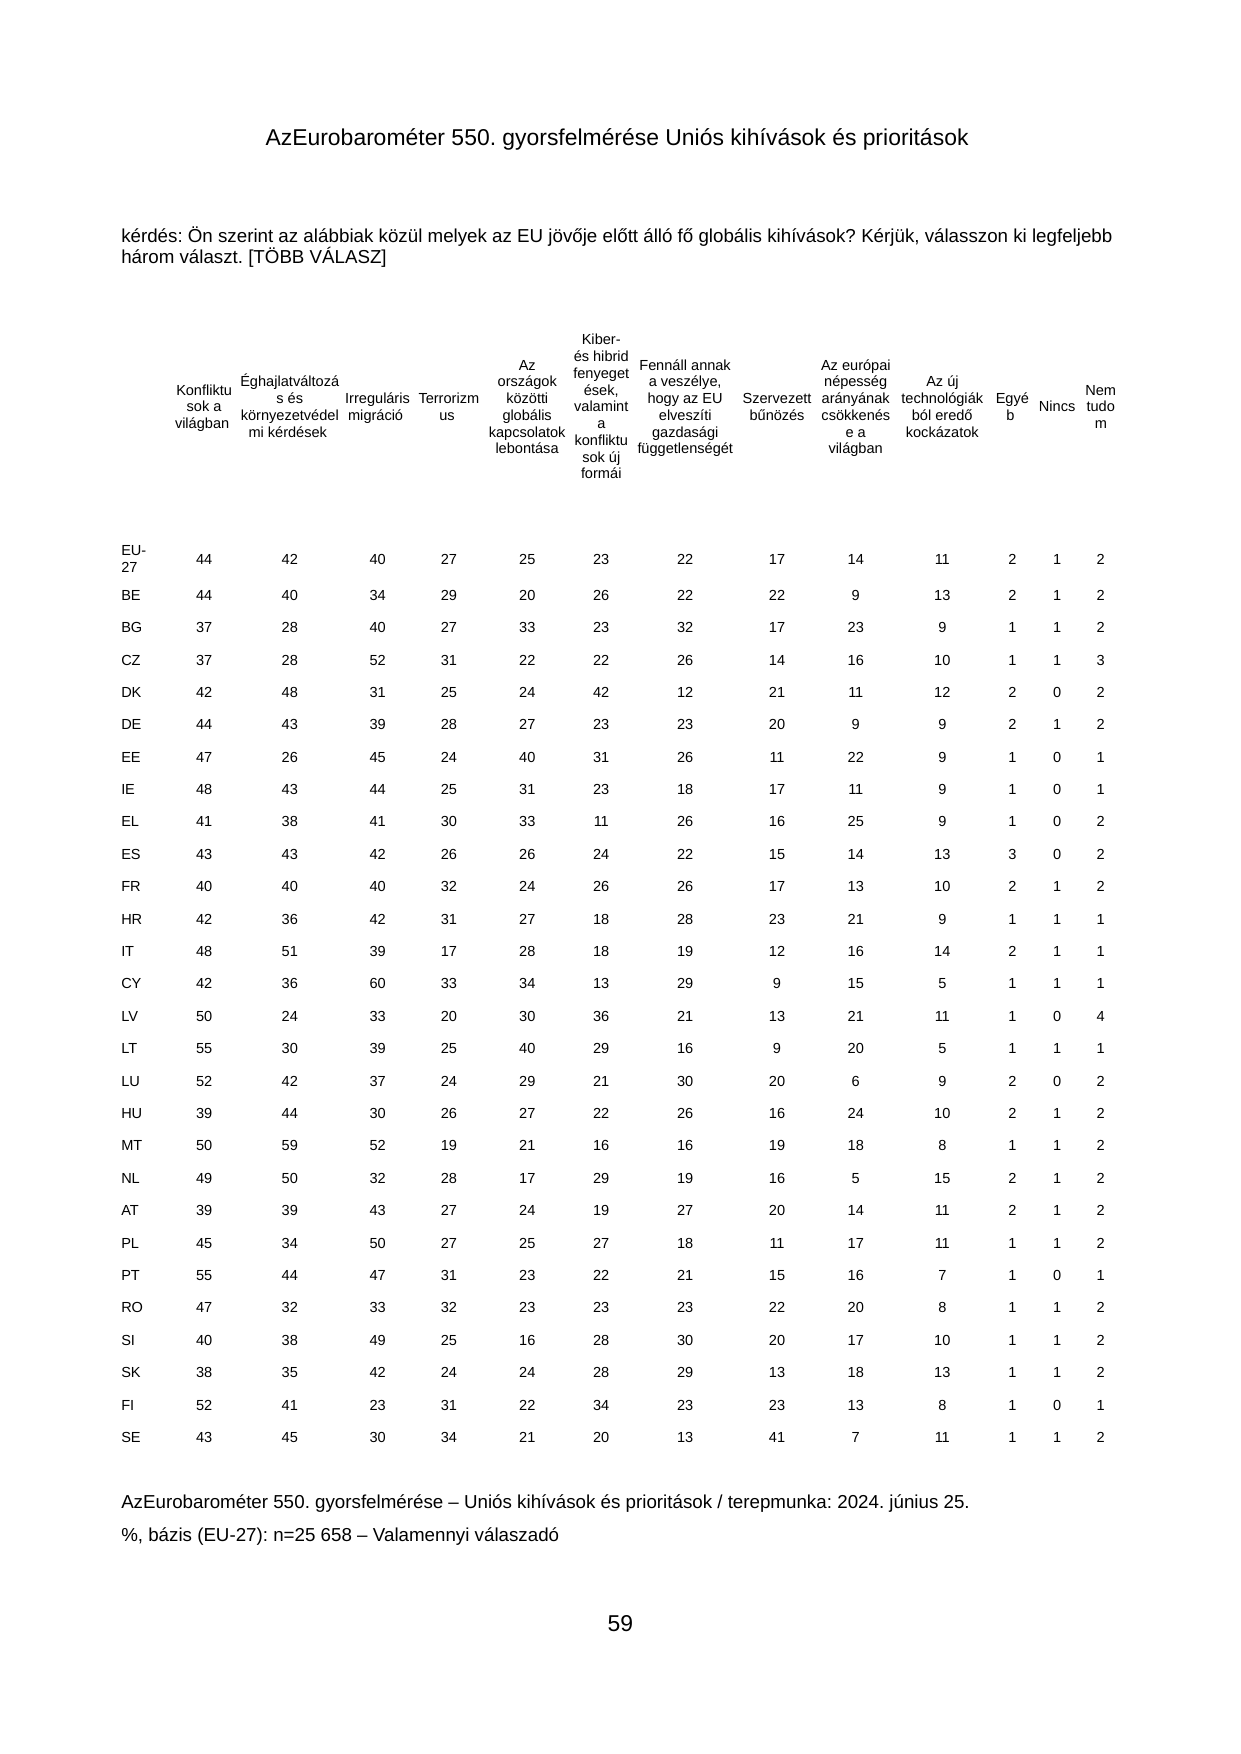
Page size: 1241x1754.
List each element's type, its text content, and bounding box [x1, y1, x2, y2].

table_cell [570, 1453, 632, 1486]
table_cell Nincs [1035, 274, 1079, 539]
table_cell [633, 1453, 737, 1486]
table_cell BE [118, 579, 164, 611]
table_cell [164, 935, 171, 967]
table_cell 11 [816, 773, 895, 805]
table_cell 13 [816, 1389, 895, 1421]
table_cell 39 [342, 1032, 413, 1064]
table_cell 11 [738, 741, 816, 773]
table_cell 39 [171, 1194, 237, 1226]
table_cell 24 [485, 1194, 569, 1226]
table_cell 20 [413, 1000, 484, 1032]
table_cell 24 [237, 1000, 342, 1032]
table_cell 60 [342, 967, 413, 1000]
table_cell [164, 1065, 171, 1097]
table_cell SE [118, 1421, 164, 1453]
table_cell 29 [633, 1356, 737, 1388]
table_cell 2 [1079, 1356, 1122, 1388]
table_cell BG [118, 611, 164, 643]
table_cell 33 [485, 611, 569, 643]
table_cell 2 [989, 935, 1035, 967]
table_cell [164, 870, 171, 902]
table_cell 24 [485, 870, 569, 902]
table_cell 15 [738, 838, 816, 870]
table_cell 31 [413, 1259, 484, 1291]
table_cell 33 [485, 805, 569, 838]
table_cell PT [118, 1259, 164, 1291]
table_cell [164, 838, 171, 870]
table_cell 1 [989, 1389, 1035, 1421]
table_cell 2 [1079, 1291, 1122, 1324]
table_cell 9 [895, 1065, 989, 1097]
table_cell 9 [895, 903, 989, 935]
table_cell Terrorizmus [413, 274, 484, 539]
table_cell 24 [816, 1097, 895, 1129]
table_cell 28 [237, 611, 342, 643]
table_cell 22 [633, 838, 737, 870]
table_cell 28 [413, 1162, 484, 1194]
table_cell DK [118, 676, 164, 708]
table_cell 5 [816, 1162, 895, 1194]
table_cell 40 [485, 1032, 569, 1064]
table_cell 9 [895, 805, 989, 838]
table_cell 26 [413, 838, 484, 870]
table_cell 23 [570, 611, 632, 643]
table_cell SK [118, 1356, 164, 1388]
table_cell 22 [633, 539, 737, 578]
table_cell 2 [1079, 870, 1122, 902]
table_cell [164, 1259, 171, 1291]
table_cell 40 [342, 611, 413, 643]
table_cell 26 [413, 1097, 484, 1129]
table_cell CZ [118, 643, 164, 676]
table_cell 31 [485, 773, 569, 805]
table_cell 14 [816, 539, 895, 578]
table_cell [164, 1226, 171, 1259]
table_cell 33 [413, 967, 484, 1000]
table_cell [738, 1453, 816, 1486]
table_cell 1 [989, 903, 1035, 935]
table_cell 11 [895, 1226, 989, 1259]
table_cell 1 [1035, 611, 1079, 643]
table_cell 1 [1035, 1129, 1079, 1162]
table_cell [164, 708, 171, 741]
table_cell 31 [413, 643, 484, 676]
table_cell Szervezett bűnözés [738, 274, 816, 539]
table_cell 2 [1079, 838, 1122, 870]
table_cell 23 [633, 1389, 737, 1421]
table_cell 34 [342, 579, 413, 611]
table_cell [413, 1453, 484, 1486]
table_cell 0 [1035, 1000, 1079, 1032]
table_cell 1 [1035, 708, 1079, 741]
table_cell 22 [570, 1097, 632, 1129]
table_cell 1 [989, 1356, 1035, 1388]
table_cell 28 [237, 643, 342, 676]
table_cell 13 [633, 1421, 737, 1453]
table_cell [164, 1032, 171, 1064]
table_cell 36 [237, 967, 342, 1000]
table_cell [895, 1453, 989, 1486]
table_cell 28 [570, 1356, 632, 1388]
table_cell Az országok közötti globális kapcsolatok lebontása [485, 274, 569, 539]
table_cell [164, 643, 171, 676]
table_cell 0 [1035, 1259, 1079, 1291]
table_cell 21 [816, 1000, 895, 1032]
table_cell 11 [570, 805, 632, 838]
table_cell Az európai népesség arányának csökkenése a világban [816, 274, 895, 539]
table_cell [164, 676, 171, 708]
table_cell 44 [171, 579, 237, 611]
table_cell 9 [738, 1032, 816, 1064]
table_cell 32 [413, 1291, 484, 1324]
table_cell [164, 1097, 171, 1129]
table_cell 26 [570, 870, 632, 902]
table_cell 26 [570, 579, 632, 611]
table_cell 21 [485, 1129, 569, 1162]
table_cell 23 [633, 1291, 737, 1324]
table_cell 40 [237, 579, 342, 611]
table_cell 11 [895, 539, 989, 578]
table_cell 42 [171, 676, 237, 708]
table_cell 2 [1079, 1194, 1122, 1226]
table_cell 0 [1035, 838, 1079, 870]
table_cell 32 [237, 1291, 342, 1324]
table_cell Egyéb [989, 274, 1035, 539]
table_cell 2 [1079, 1324, 1122, 1356]
table_cell 18 [816, 1356, 895, 1388]
table_cell 1 [989, 1421, 1035, 1453]
table_cell 29 [633, 967, 737, 1000]
table_cell 40 [342, 539, 413, 578]
table_cell EE [118, 741, 164, 773]
table_cell 32 [633, 611, 737, 643]
table_cell 1 [989, 643, 1035, 676]
table_cell 27 [633, 1194, 737, 1226]
table_cell [342, 1453, 413, 1486]
table_cell AT [118, 1194, 164, 1226]
table_cell 30 [342, 1421, 413, 1453]
table_cell 1 [989, 1000, 1035, 1032]
table_cell 23 [570, 1291, 632, 1324]
table_cell EU-27 [118, 539, 164, 578]
table_cell 43 [237, 773, 342, 805]
table_cell 30 [237, 1032, 342, 1064]
table_cell IT [118, 935, 164, 967]
table_cell 2 [1079, 676, 1122, 708]
table_cell 1 [989, 1226, 1035, 1259]
table_cell 47 [342, 1259, 413, 1291]
table_cell 22 [570, 643, 632, 676]
table_cell 24 [570, 838, 632, 870]
table_cell 17 [413, 935, 484, 967]
table_cell 18 [570, 903, 632, 935]
table_cell 24 [413, 1065, 484, 1097]
table_cell 1 [1035, 1226, 1079, 1259]
table_cell 20 [570, 1421, 632, 1453]
table_cell 27 [485, 903, 569, 935]
table_cell 31 [570, 741, 632, 773]
table_cell 13 [738, 1000, 816, 1032]
table_cell 49 [342, 1324, 413, 1356]
table_cell 27 [413, 1194, 484, 1226]
table_cell 2 [1079, 805, 1122, 838]
table_cell 24 [413, 1356, 484, 1388]
table_cell 0 [1035, 1389, 1079, 1421]
table_cell 21 [633, 1000, 737, 1032]
table_cell 26 [633, 1097, 737, 1129]
table_cell 34 [413, 1421, 484, 1453]
table_cell IE [118, 773, 164, 805]
table_cell 12 [738, 935, 816, 967]
table_cell 9 [895, 773, 989, 805]
table_cell Nem tudom [1079, 274, 1122, 539]
table_cell 14 [816, 838, 895, 870]
table_cell 43 [171, 838, 237, 870]
table_cell [164, 1000, 171, 1032]
table_cell 44 [237, 1259, 342, 1291]
table_cell 20 [738, 1065, 816, 1097]
table_cell [164, 539, 171, 578]
table_cell NL [118, 1162, 164, 1194]
table_cell 23 [738, 903, 816, 935]
table_cell 16 [570, 1129, 632, 1162]
table_cell 45 [171, 1226, 237, 1259]
table_cell 45 [237, 1421, 342, 1453]
table_cell 41 [342, 805, 413, 838]
table_cell [816, 1453, 895, 1486]
table_cell 59 [237, 1129, 342, 1162]
table_cell 2 [989, 1097, 1035, 1129]
table_cell 55 [171, 1032, 237, 1064]
table_cell 21 [816, 903, 895, 935]
table_cell 43 [237, 838, 342, 870]
table_cell 23 [570, 773, 632, 805]
table_cell 16 [738, 1162, 816, 1194]
table_cell 1 [1079, 1389, 1122, 1421]
table_cell 17 [485, 1162, 569, 1194]
table_cell 33 [342, 1000, 413, 1032]
table_cell 5 [895, 967, 989, 1000]
table_cell 16 [485, 1324, 569, 1356]
table_cell 9 [895, 741, 989, 773]
table_cell 25 [413, 676, 484, 708]
table_cell 2 [1079, 1226, 1122, 1259]
table_cell 28 [485, 935, 569, 967]
table_cell 24 [485, 676, 569, 708]
table_cell 1 [1035, 1097, 1079, 1129]
table_cell PL [118, 1226, 164, 1259]
table_cell [118, 1453, 164, 1486]
table_cell FI [118, 1389, 164, 1421]
table_cell 0 [1035, 773, 1079, 805]
table_cell 40 [237, 870, 342, 902]
table_cell 41 [171, 805, 237, 838]
table_cell [164, 1194, 171, 1226]
table_cell 5 [895, 1032, 989, 1064]
table_cell 22 [738, 579, 816, 611]
table_cell [164, 1162, 171, 1194]
table_cell 23 [485, 1291, 569, 1324]
table_cell 31 [342, 676, 413, 708]
table_cell 31 [413, 1389, 484, 1421]
table_cell 0 [1035, 676, 1079, 708]
table_cell 1 [1079, 903, 1122, 935]
table_cell 3 [1079, 643, 1122, 676]
table_cell 15 [895, 1162, 989, 1194]
table_cell 17 [738, 773, 816, 805]
table_cell [164, 1356, 171, 1388]
table_cell 22 [738, 1291, 816, 1324]
table_cell 22 [570, 1259, 632, 1291]
table_cell 1 [1035, 1421, 1079, 1453]
table_cell 45 [342, 741, 413, 773]
table_cell 19 [633, 1162, 737, 1194]
table_cell 22 [485, 643, 569, 676]
table_cell 10 [895, 1097, 989, 1129]
table_cell 1 [1079, 1259, 1122, 1291]
table_cell 26 [633, 741, 737, 773]
table_cell 43 [171, 1421, 237, 1453]
table_cell 10 [895, 643, 989, 676]
table_cell 34 [570, 1389, 632, 1421]
table_cell 39 [237, 1194, 342, 1226]
table_cell [164, 741, 171, 773]
table_cell 9 [895, 611, 989, 643]
table_cell 29 [570, 1162, 632, 1194]
table_cell 26 [633, 870, 737, 902]
table_cell 21 [633, 1259, 737, 1291]
table_cell 25 [485, 539, 569, 578]
table_cell 28 [413, 708, 484, 741]
table_cell 23 [633, 708, 737, 741]
table_cell 50 [171, 1000, 237, 1032]
table_cell 2 [989, 579, 1035, 611]
table_cell [164, 805, 171, 838]
table_cell 1 [1079, 741, 1122, 773]
table_cell [171, 1453, 237, 1486]
table_cell 2 [1079, 579, 1122, 611]
table_cell 1 [989, 967, 1035, 1000]
table_cell 43 [342, 1194, 413, 1226]
table_cell 23 [738, 1389, 816, 1421]
table_cell 1 [1079, 1032, 1122, 1064]
table_cell 13 [895, 1356, 989, 1388]
table_cell 15 [816, 967, 895, 1000]
table_cell 14 [895, 935, 989, 967]
table_cell 1 [989, 1291, 1035, 1324]
table_cell 2 [1079, 1421, 1122, 1453]
table_cell 40 [485, 741, 569, 773]
table_cell 20 [738, 708, 816, 741]
table_cell 4 [1079, 1000, 1122, 1032]
table_cell 19 [633, 935, 737, 967]
table_cell 42 [171, 903, 237, 935]
table_cell 13 [895, 838, 989, 870]
table_cell 16 [816, 643, 895, 676]
table_cell 42 [342, 838, 413, 870]
table_cell 1 [989, 1324, 1035, 1356]
table_cell 13 [895, 579, 989, 611]
table_cell 1 [1035, 870, 1079, 902]
table_cell 52 [171, 1065, 237, 1097]
table_cell 42 [570, 676, 632, 708]
table_cell 26 [485, 838, 569, 870]
table_cell 10 [895, 870, 989, 902]
table_cell 32 [413, 870, 484, 902]
table_cell 27 [485, 1097, 569, 1129]
table_cell 8 [895, 1291, 989, 1324]
table_cell 17 [738, 539, 816, 578]
table_cell 1 [1035, 579, 1079, 611]
table_cell 1 [989, 805, 1035, 838]
table_cell 44 [171, 539, 237, 578]
table_cell HU [118, 1097, 164, 1129]
table_cell 2 [989, 676, 1035, 708]
table_cell 42 [237, 1065, 342, 1097]
table_cell 8 [895, 1129, 989, 1162]
table_cell 21 [485, 1421, 569, 1453]
table_cell 8 [895, 1389, 989, 1421]
table_cell 29 [485, 1065, 569, 1097]
table_cell 24 [485, 1356, 569, 1388]
table_cell CY [118, 967, 164, 1000]
table_cell 22 [816, 741, 895, 773]
table_cell 9 [816, 579, 895, 611]
table_cell 20 [738, 1324, 816, 1356]
table_cell RO [118, 1291, 164, 1324]
table_cell [485, 1453, 569, 1486]
table_cell 36 [237, 903, 342, 935]
table_cell [164, 773, 171, 805]
table_cell 30 [342, 1097, 413, 1129]
table_cell Fennáll annak a veszélye, hogy az EU elveszíti gazdasági függetlenségét [633, 274, 737, 539]
table_cell 2 [989, 539, 1035, 578]
table_cell 42 [342, 1356, 413, 1388]
table_cell 2 [1079, 611, 1122, 643]
table_cell LV [118, 1000, 164, 1032]
table_cell 18 [570, 935, 632, 967]
table_cell 25 [413, 773, 484, 805]
table_cell 39 [342, 708, 413, 741]
table_cell 37 [171, 643, 237, 676]
table_cell 38 [171, 1356, 237, 1388]
table_cell 2 [989, 870, 1035, 902]
table_cell 13 [816, 870, 895, 902]
table_cell 18 [816, 1129, 895, 1162]
table_cell 23 [342, 1389, 413, 1421]
table_cell 17 [738, 870, 816, 902]
table_cell 1 [1035, 1032, 1079, 1064]
table_cell [164, 274, 171, 539]
table_cell 7 [895, 1259, 989, 1291]
table_cell 2 [1079, 539, 1122, 578]
table_cell 34 [237, 1226, 342, 1259]
table_cell 49 [171, 1162, 237, 1194]
table_cell FR [118, 870, 164, 902]
table_cell %, bázis (EU-27): n=25 658 – Valamennyi válaszadó [118, 1518, 1122, 1550]
table_cell [164, 903, 171, 935]
table_cell 28 [633, 903, 737, 935]
table_cell 1 [1035, 935, 1079, 967]
table_cell 29 [570, 1032, 632, 1064]
table_cell 19 [738, 1129, 816, 1162]
table_cell 11 [895, 1194, 989, 1226]
table_cell [164, 579, 171, 611]
table_cell 21 [738, 676, 816, 708]
table_cell 11 [738, 1226, 816, 1259]
table_cell 2 [1079, 1097, 1122, 1129]
table_cell 26 [633, 805, 737, 838]
table_cell 37 [342, 1065, 413, 1097]
table_cell MT [118, 1129, 164, 1162]
table_cell 16 [816, 935, 895, 967]
table_cell 20 [816, 1032, 895, 1064]
table_cell 1 [989, 1129, 1035, 1162]
table_cell 30 [485, 1000, 569, 1032]
table_cell 23 [816, 611, 895, 643]
table_cell 27 [413, 611, 484, 643]
table_cell 39 [171, 1097, 237, 1129]
table_cell 1 [1035, 1291, 1079, 1324]
table_cell Irreguláris migráció [342, 274, 413, 539]
table_cell 50 [342, 1226, 413, 1259]
table_cell [164, 967, 171, 1000]
table_cell 1 [1079, 773, 1122, 805]
table_cell 18 [633, 1226, 737, 1259]
table_cell [164, 1291, 171, 1324]
table_cell 2 [1079, 1129, 1122, 1162]
table_cell 16 [633, 1129, 737, 1162]
table_cell 25 [413, 1324, 484, 1356]
table_cell 1 [1079, 935, 1122, 967]
table_cell 33 [342, 1291, 413, 1324]
table_cell 12 [895, 676, 989, 708]
table_cell 11 [895, 1421, 989, 1453]
table_cell 51 [237, 935, 342, 967]
table_cell 18 [633, 773, 737, 805]
table_cell 23 [570, 708, 632, 741]
table_cell 1 [1035, 1194, 1079, 1226]
table_cell 0 [1035, 1065, 1079, 1097]
table_cell 37 [171, 611, 237, 643]
table_cell 48 [237, 676, 342, 708]
table_cell 16 [738, 805, 816, 838]
table_cell 27 [485, 708, 569, 741]
table_cell 1 [989, 773, 1035, 805]
table_cell 27 [413, 1226, 484, 1259]
table_cell 13 [570, 967, 632, 1000]
table_cell 52 [171, 1389, 237, 1421]
table_cell 14 [738, 643, 816, 676]
table_cell [1079, 1453, 1122, 1486]
table_cell 43 [237, 708, 342, 741]
table_cell 2 [1079, 1162, 1122, 1194]
table_cell 52 [342, 643, 413, 676]
table_cell 25 [485, 1226, 569, 1259]
table_cell 47 [171, 1291, 237, 1324]
table_cell 20 [816, 1291, 895, 1324]
table_cell 2 [1079, 1065, 1122, 1097]
table_cell 0 [1035, 805, 1079, 838]
table_cell 32 [342, 1162, 413, 1194]
table_cell Éghajlatváltozás és környezetvédelmi kérdések [237, 274, 342, 539]
table_cell 47 [171, 741, 237, 773]
table_cell 0 [1035, 741, 1079, 773]
table_cell [118, 274, 164, 539]
table_cell 10 [895, 1324, 989, 1356]
table_cell 1 [989, 1032, 1035, 1064]
table_cell Az új technológiákból eredő kockázatok [895, 274, 989, 539]
table_cell 38 [237, 805, 342, 838]
table_cell [164, 1421, 171, 1453]
table_cell HR [118, 903, 164, 935]
table_cell 36 [570, 1000, 632, 1032]
table_cell 24 [413, 741, 484, 773]
table_cell 22 [633, 579, 737, 611]
table_cell 52 [342, 1129, 413, 1162]
table_cell 48 [171, 773, 237, 805]
table_cell ES [118, 838, 164, 870]
table_cell [1035, 1453, 1079, 1486]
table_cell 1 [1035, 1162, 1079, 1194]
table_cell 40 [171, 1324, 237, 1356]
table_cell 55 [171, 1259, 237, 1291]
table_cell 9 [738, 967, 816, 1000]
table_cell 25 [816, 805, 895, 838]
table_cell Kiber- és hibrid fenyegetések, valamint a konfliktusok új formái [570, 274, 632, 539]
table_cell 2 [989, 708, 1035, 741]
table_cell 42 [171, 967, 237, 1000]
table_cell 30 [413, 805, 484, 838]
table_cell 1 [1035, 643, 1079, 676]
table_cell 2 [989, 1194, 1035, 1226]
table_cell 29 [413, 579, 484, 611]
table_cell 17 [816, 1324, 895, 1356]
table_cell 20 [485, 579, 569, 611]
table_cell 48 [171, 935, 237, 967]
table_cell [164, 1389, 171, 1421]
table_cell AzEurobarométer 550. gyorsfelmérése – Uniós kihívások és prioritások / terepmunka: 2024. június 25. [118, 1486, 1122, 1518]
table_cell [164, 1453, 171, 1486]
table_cell 30 [633, 1324, 737, 1356]
table_cell 11 [816, 676, 895, 708]
table_cell 30 [633, 1065, 737, 1097]
table_cell 50 [237, 1162, 342, 1194]
table_cell 44 [342, 773, 413, 805]
table_cell 44 [171, 708, 237, 741]
table_cell 2 [989, 1162, 1035, 1194]
table_cell 1 [1035, 967, 1079, 1000]
table_cell 19 [570, 1194, 632, 1226]
table_cell 31 [413, 903, 484, 935]
table_cell EL [118, 805, 164, 838]
table_cell 40 [342, 870, 413, 902]
table_cell 1 [989, 741, 1035, 773]
table_cell 26 [237, 741, 342, 773]
table_cell 6 [816, 1065, 895, 1097]
table_cell 38 [237, 1324, 342, 1356]
table_cell 16 [738, 1097, 816, 1129]
table_cell 42 [342, 903, 413, 935]
table_cell 27 [570, 1226, 632, 1259]
table_cell [164, 1129, 171, 1162]
table_cell 22 [485, 1389, 569, 1421]
table_cell [164, 1324, 171, 1356]
table_cell 27 [413, 539, 484, 578]
table_cell 40 [171, 870, 237, 902]
table_cell 41 [237, 1389, 342, 1421]
table_cell 2 [989, 1065, 1035, 1097]
table_cell 42 [237, 539, 342, 578]
table_cell 50 [171, 1129, 237, 1162]
table_cell Konfliktusok a világban [171, 274, 237, 539]
table_cell SI [118, 1324, 164, 1356]
table_cell [989, 1453, 1035, 1486]
table_cell 19 [413, 1129, 484, 1162]
table_cell 12 [633, 676, 737, 708]
table_cell 44 [237, 1097, 342, 1129]
table_header kérdés: Ön szerint az alábbiak közül melyek az EU jövője előtt álló fő globális kihívások? Kérjük, válasszon ki legfeljebb három választ. [TÖBB VÁLASZ] [118, 218, 1122, 274]
table_cell 1 [989, 611, 1035, 643]
table_cell 28 [570, 1324, 632, 1356]
table_cell 1 [1035, 903, 1079, 935]
table_cell 2 [1079, 708, 1122, 741]
table_cell 35 [237, 1356, 342, 1388]
table_cell 1 [1035, 539, 1079, 578]
table_cell 17 [738, 611, 816, 643]
table_cell LU [118, 1065, 164, 1097]
table_cell [164, 611, 171, 643]
table_cell LT [118, 1032, 164, 1064]
table_cell 23 [570, 539, 632, 578]
table_cell 25 [413, 1032, 484, 1064]
table_cell 7 [816, 1421, 895, 1453]
table_cell 1 [1035, 1324, 1079, 1356]
table_cell 15 [738, 1259, 816, 1291]
table_cell 1 [1079, 967, 1122, 1000]
table_cell 20 [738, 1194, 816, 1226]
table_cell 21 [570, 1065, 632, 1097]
table_cell DE [118, 708, 164, 741]
table_cell [237, 1453, 342, 1486]
table_cell 1 [989, 1259, 1035, 1291]
table_cell 23 [485, 1259, 569, 1291]
table_cell 14 [816, 1194, 895, 1226]
table_cell 34 [485, 967, 569, 1000]
table_cell 16 [816, 1259, 895, 1291]
table_cell 39 [342, 935, 413, 967]
table_cell 17 [816, 1226, 895, 1259]
table_cell 3 [989, 838, 1035, 870]
table_cell 26 [633, 643, 737, 676]
table_cell 11 [895, 1000, 989, 1032]
table_cell 41 [738, 1421, 816, 1453]
table_cell 13 [738, 1356, 816, 1388]
table_cell 9 [895, 708, 989, 741]
table_cell 1 [1035, 1356, 1079, 1388]
table_cell 16 [633, 1032, 737, 1064]
table_cell 9 [816, 708, 895, 741]
